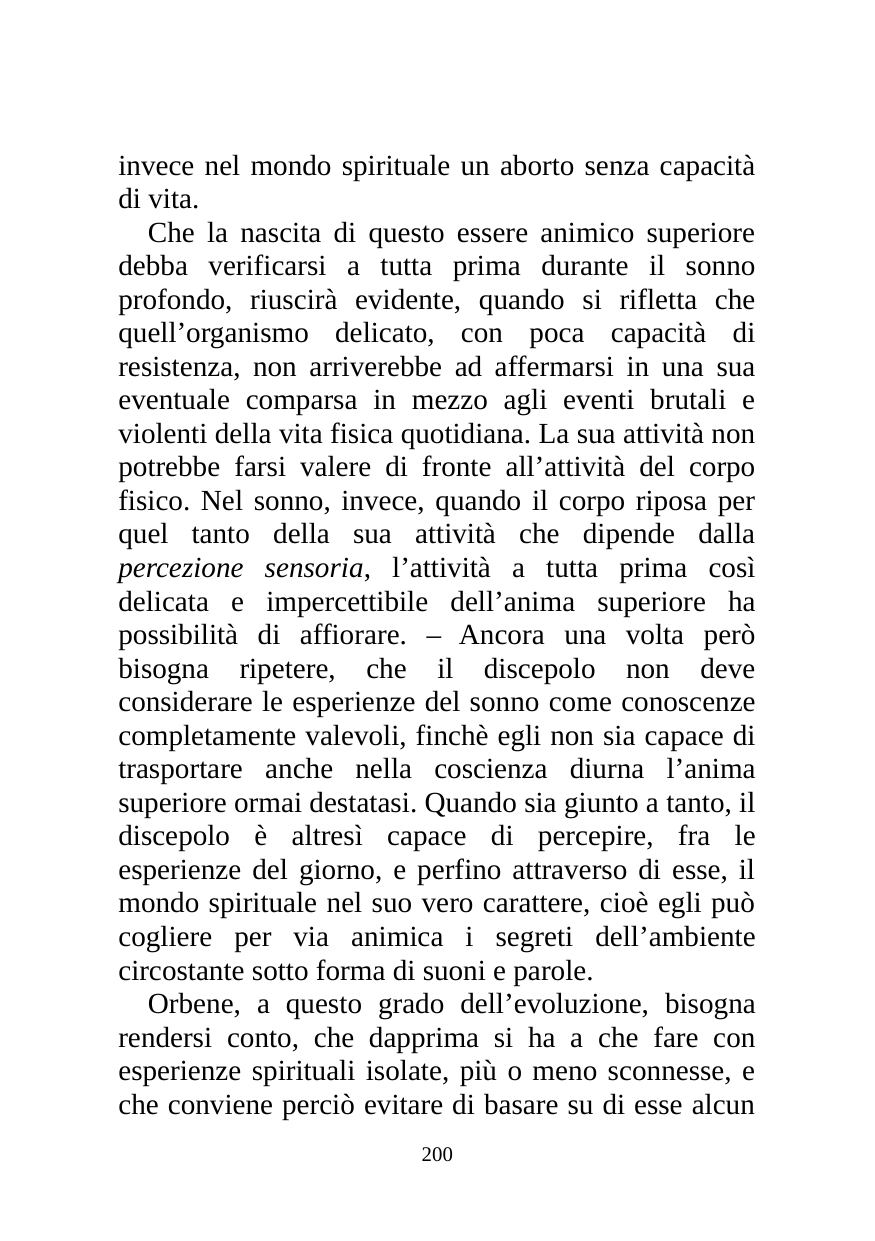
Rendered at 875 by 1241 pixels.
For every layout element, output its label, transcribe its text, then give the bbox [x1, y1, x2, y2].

text Che la nascita di questo essere animico superiore debba verificarsi a tutta prima durante il sonno profondo, riuscirà evidente, quando si rifletta che quell’organismo delicato, con poca capacità di resistenza, non arriverebbe ad affermarsi in una sua eventuale comparsa in mezzo agli eventi brutali e violenti della vita fisica quotidiana. La sua attività non potrebbe farsi valere di fronte all’attività del corpo fisico. Nel sonno, invece, quando il corpo riposa per quel tanto della sua attività che dipende dalla percezione sensoria, l’attività a tutta prima così delicata e impercettibile dell’anima superiore ha possibilità di affiorare. – Ancora una volta però bisogna ripetere, che il discepolo non deve considerare le esperienze del sonno come conoscenze completamente valevoli, finchè egli non sia capace di trasportare anche nella coscienza diurna l’anima superiore ormai destatasi. Quando sia giunto a tanto, il discepolo è altresì capace di percepire, fra le esperienze del giorno, e perfino attraverso di esse, il mondo spirituale nel suo vero carattere, cioè egli può cogliere per via animica i segreti dell’ambiente circostante sotto forma di suoni e parole. [118, 215, 756, 986]
text Orbene, a questo grado dell’evoluzione, bisogna rendersi conto, che dapprima si ha a che fare con esperienze spirituali isolate, più o meno sconnesse, e che conviene perciò evitare di basare su di esse alcun [118, 986, 756, 1120]
text invece nel mondo spirituale un aborto senza capacità di vita. [118, 148, 756, 215]
